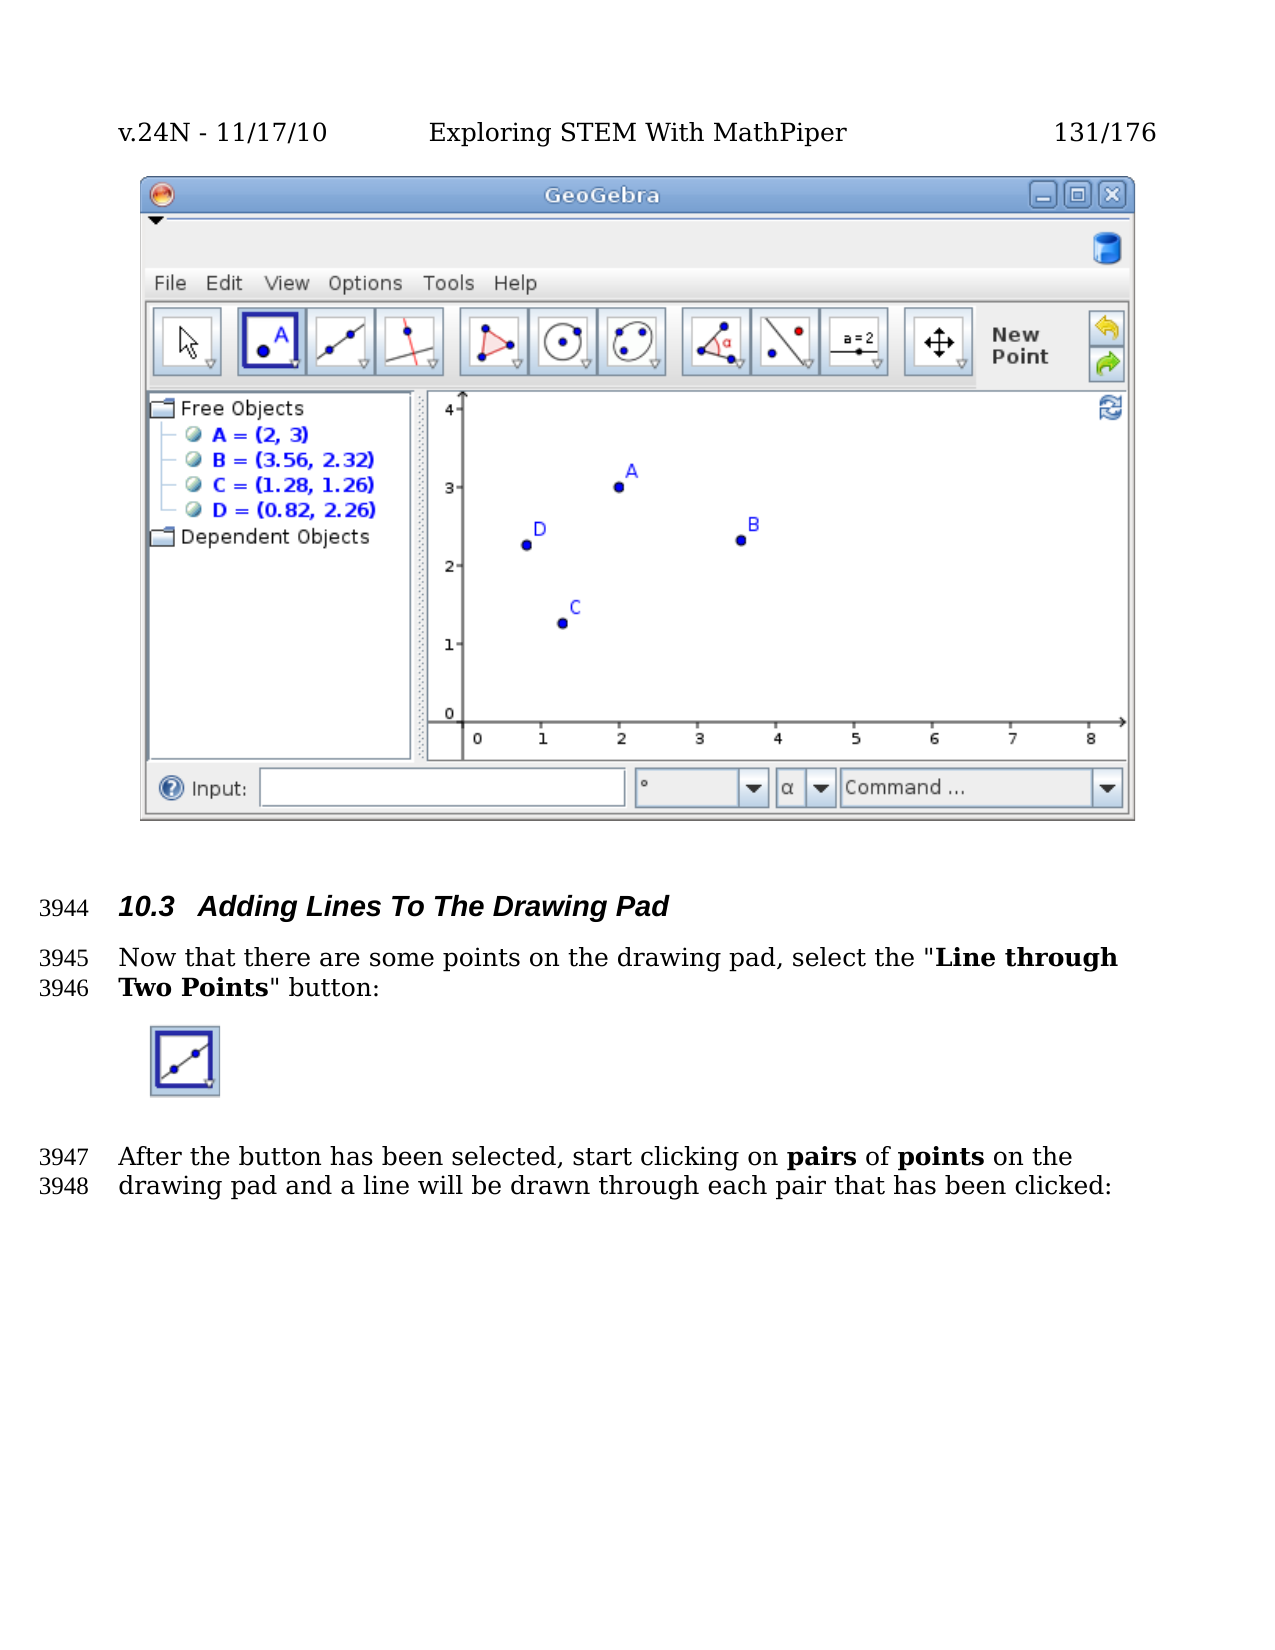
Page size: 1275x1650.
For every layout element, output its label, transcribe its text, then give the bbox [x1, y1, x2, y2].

subtitle Adding Lines To The Drawing Pad [118, 889, 1157, 922]
picture [149, 1024, 221, 1098]
text Now that there are some points on the drawing pad, select the "Line through Two Points" button: [118, 943, 1157, 1002]
text After the button has been selected, start clicking on pairs of points on the drawing pad and a line will be drawn through each pair that has been clicked: [118, 1142, 1157, 1200]
picture [140, 176, 1136, 821]
